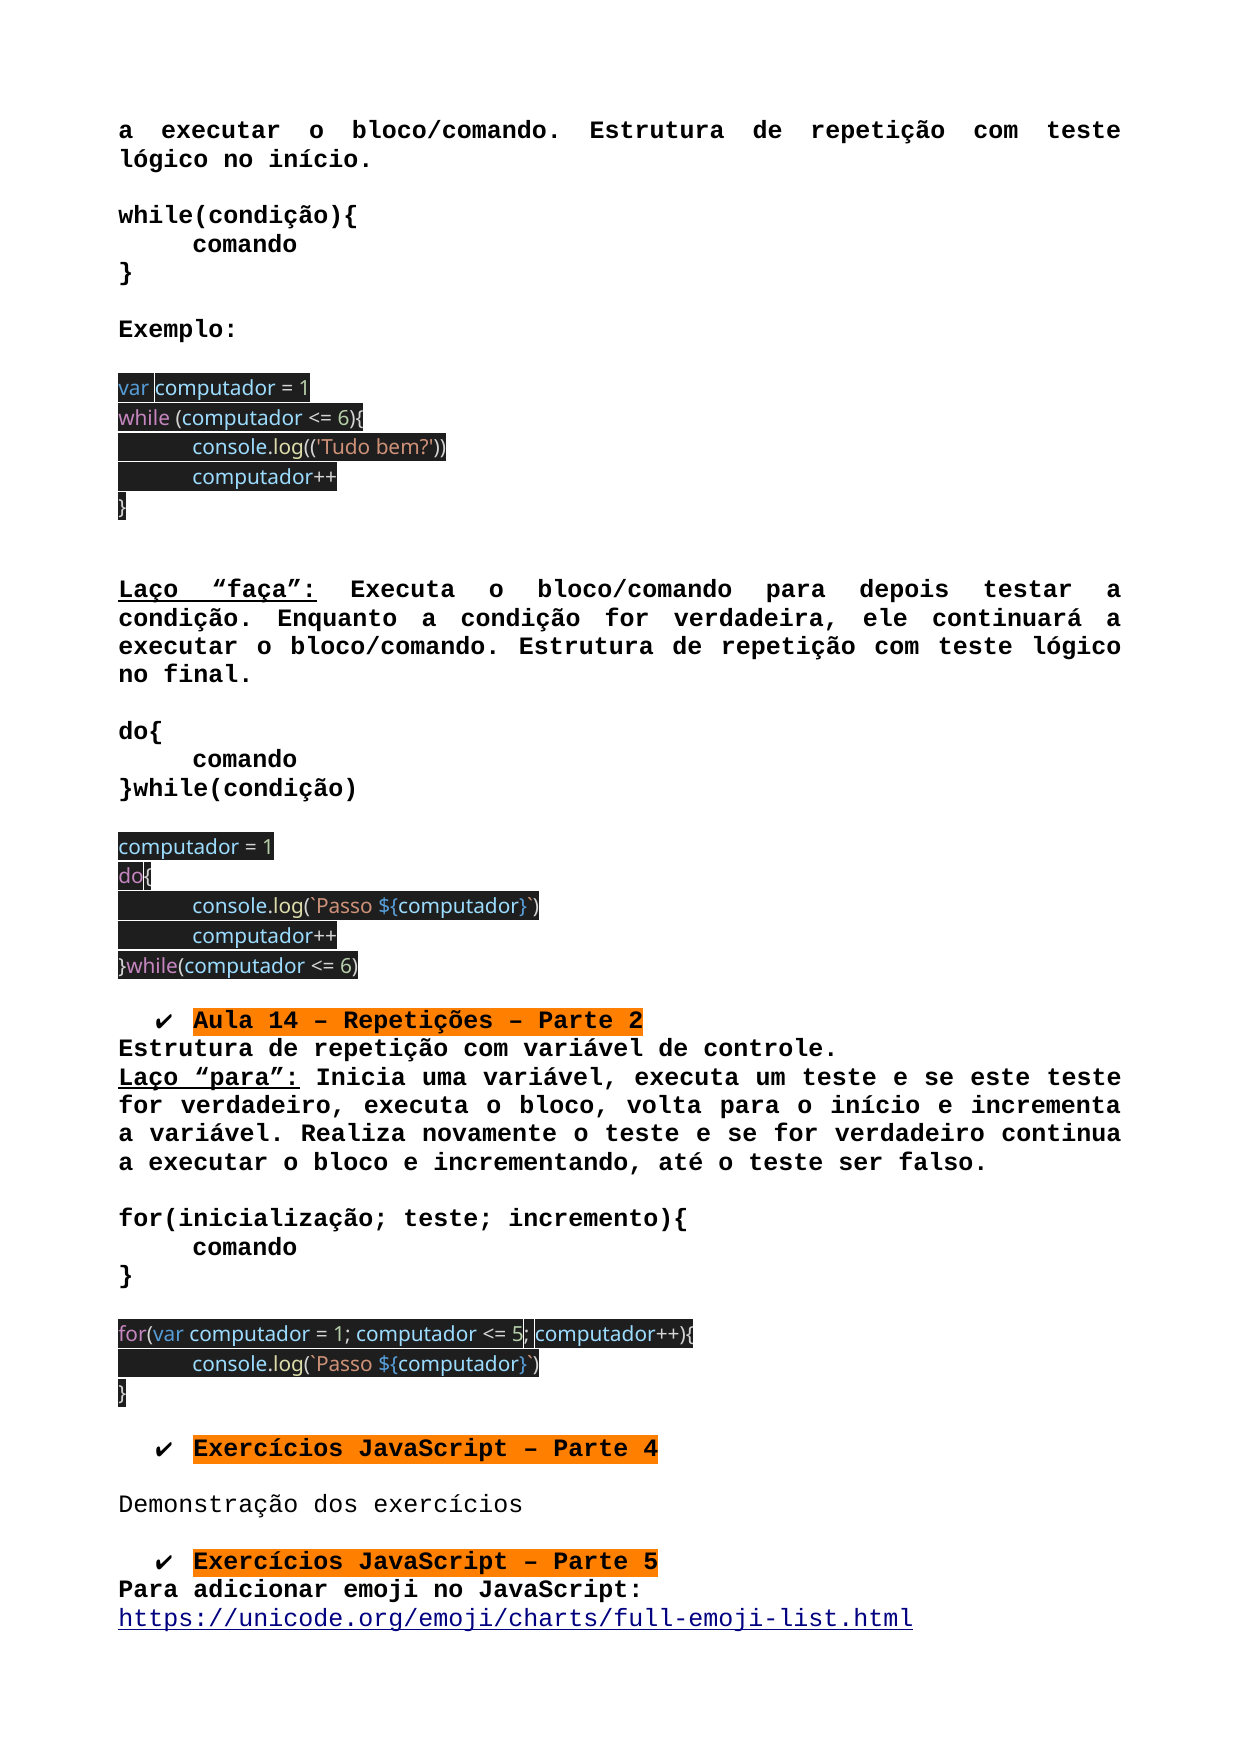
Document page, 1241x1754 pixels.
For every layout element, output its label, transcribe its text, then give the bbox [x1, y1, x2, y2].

text console.log(`Passo ${computador}`) [118, 1348, 1122, 1377]
text Estrutura de repetição com variável de controle. [118, 1036, 1122, 1064]
text do{ [118, 860, 1122, 890]
text computador++ [118, 461, 1122, 491]
text do{ [118, 719, 1122, 747]
text comando [118, 747, 1122, 775]
text for(inicialização; teste; incremento){ [118, 1206, 1122, 1234]
text } [118, 491, 1122, 520]
text console.log(('Tudo bem?')) [118, 431, 1122, 461]
text }while(condição) [118, 775, 1122, 804]
text Exemplo: [118, 316, 1122, 345]
text }while(computador <= 6) [118, 949, 1122, 979]
text computador = 1 [118, 832, 1122, 860]
text while (computador <= 6){ [118, 402, 1122, 431]
text computador++ [118, 920, 1122, 949]
text a executar o bloco/comando. Estrutura de repetição com teste lógico no início. [118, 118, 1122, 175]
text comando [118, 231, 1122, 260]
text console.log(`Passo ${computador}`) [118, 890, 1122, 920]
list Exercícios JavaScript – Parte 5 [156, 1549, 1122, 1577]
text comando [118, 1234, 1122, 1262]
text var computador = 1 [118, 373, 1122, 402]
text Laço “para”: Inicia uma variável, executa um teste e se este teste for verdadeiro, executa o bloco, volta para o início e incrementa a variável. Realiza novamente o teste e se for verdadeiro continua a executar o bloco e incrementando, até o teste ser falso. [118, 1064, 1122, 1177]
text } [118, 1377, 1122, 1407]
text Para adicionar emoji no JavaScript: [118, 1577, 1122, 1605]
list Exercícios JavaScript – Parte 4 [156, 1435, 1122, 1464]
text Demonstração dos exercícios [118, 1492, 1122, 1520]
text } [118, 1262, 1122, 1291]
text while(condição){ [118, 203, 1122, 231]
text Laço “faça”: Executa o bloco/comando para depois testar a condição. Enquanto a condição for verdadeira, ele continuará a executar o bloco/comando. Estrutura de repetição com teste lógico no final. [118, 577, 1122, 690]
list Aula 14 – Repetições – Parte 2 [156, 1007, 1122, 1036]
text for(var computador = 1; computador <= 5; computador++){ [118, 1319, 1122, 1348]
text https://unicode.org/emoji/charts/full-emoji-list.html [118, 1605, 1122, 1634]
text } [118, 260, 1122, 288]
